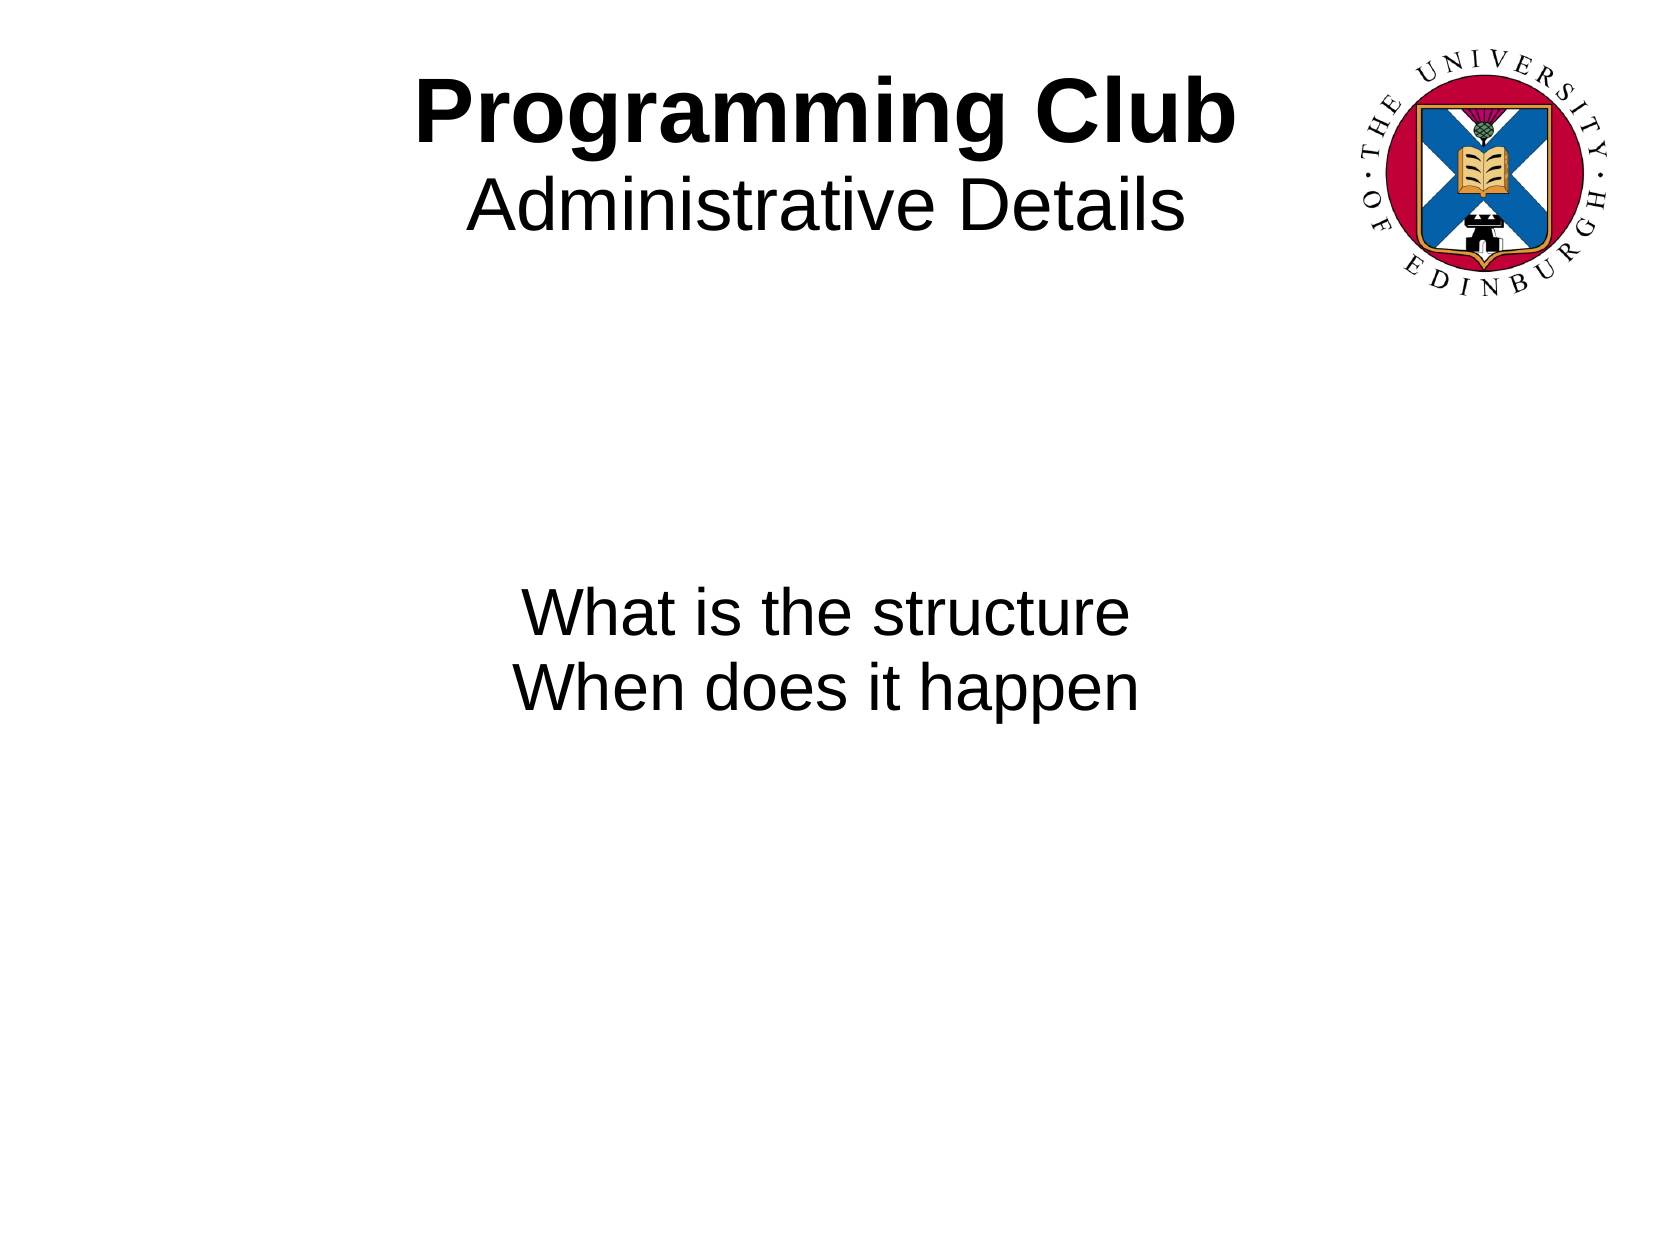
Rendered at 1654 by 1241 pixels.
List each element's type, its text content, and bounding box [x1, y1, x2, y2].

title Programming Club Administrative Details [82, 49, 1361, 257]
subtitle What is the structure When does it happen [82, 290, 1571, 1010]
picture [1361, 49, 1607, 296]
